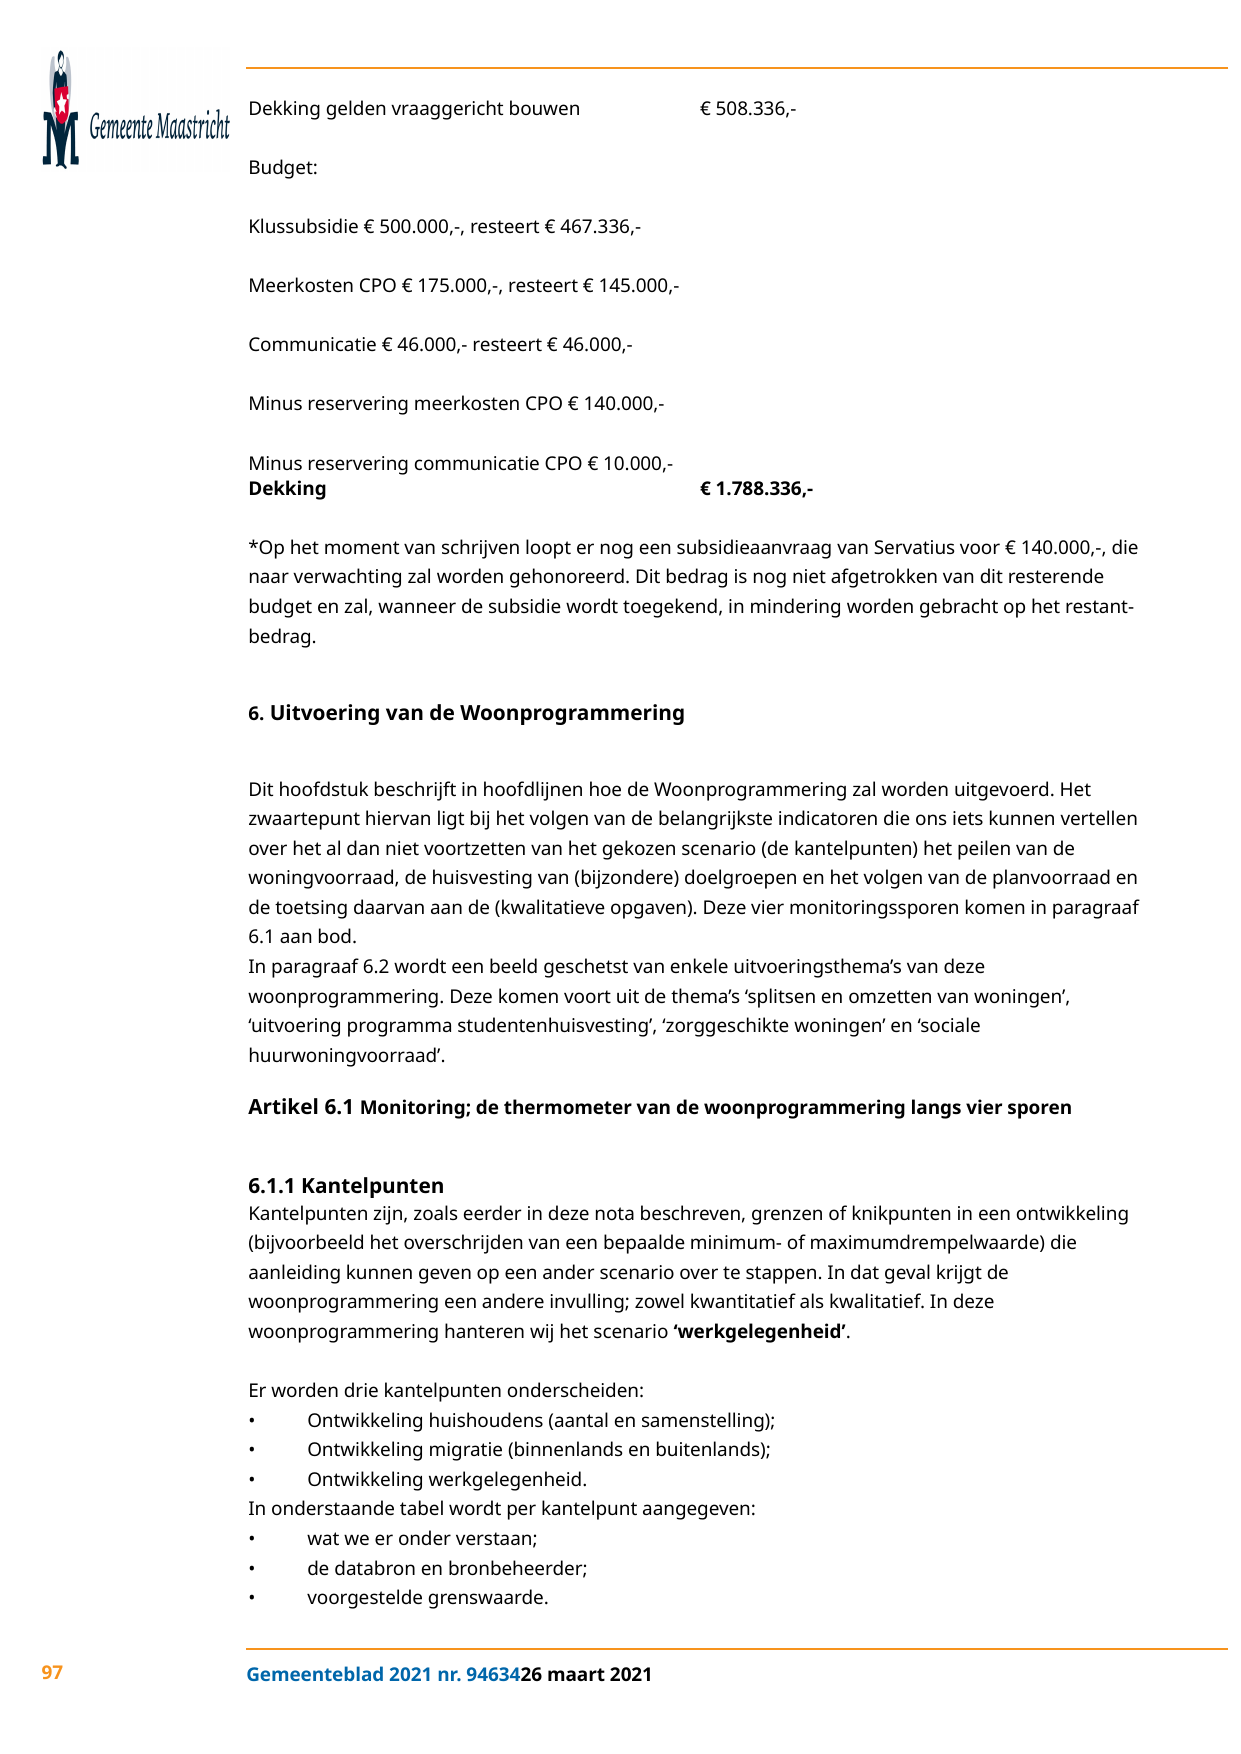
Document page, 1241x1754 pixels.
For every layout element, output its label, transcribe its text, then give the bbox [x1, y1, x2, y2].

table_cell Dekking gelden vraaggericht bouwen Budget: Klussubsidie € 500.000,-, resteert € 467.336,- Meerkosten CPO € 175.000,-, resteert € 145.000,- Communicatie € 46.000,- resteert € 46.000,- Minus reservering meerkosten CPO € 140.000,- Minus reservering communicatie CPO € 10.000,- [248, 95, 700, 476]
table_cell € 508.336,- [700, 95, 1152, 476]
text Artikel 6.1 Monitoring; de thermometer van de woonprogrammering langs vier sporen [248, 1092, 1152, 1121]
text 6. Uitvoering van de Woonprogrammering [248, 698, 1152, 726]
text In onderstaande tabel wordt per kantelpunt aangegeven: [248, 1496, 1152, 1521]
table_cell Dekking [248, 476, 700, 501]
list de databron en bronbeheerder; [248, 1555, 1152, 1580]
list Ontwikkeling huishoudens (aantal en samenstelling); [248, 1407, 1152, 1432]
list voorgestelde grenswaarde. [248, 1584, 1152, 1610]
list wat we er onder verstaan; [248, 1525, 1152, 1551]
table_cell € 1.788.336,- [700, 476, 1152, 501]
text In paragraaf 6.2 wordt een beeld geschetst van enkele uitvoeringsthema’s van deze woonprogrammering. Deze komen voort uit de thema’s ‘splitsen en omzetten van woningen’, ‘uitvoering programma studentenhuisvesting’, ‘zorggeschikte woningen’ en ‘sociale huurwoningvoorraad’. [248, 953, 1152, 1068]
text Kantelpunten zijn, zoals eerder in deze nota beschreven, grenzen of knikpunten in een ontwikkeling (bijvoorbeeld het overschrijden van een bepaalde minimum- of maximumdrempelwaarde) die aanleiding kunnen geven op een ander scenario over te stappen. In dat geval krijgt de woonprogrammering een andere invulling; zowel kwantitatief als kwalitatief. In deze woonprogrammering hanteren wij het scenario ‘werkgelegenheid’. [248, 1200, 1152, 1344]
text Er worden drie kantelpunten onderscheiden: [248, 1377, 1152, 1403]
text 6.1.1 Kantelpunten [248, 1171, 1152, 1200]
text *Op het moment van schrijven loopt er nog een subsidieaanvraag van Servatius voor € 140.000,-, die naar verwachting zal worden gehonoreerd. Dit bedrag is nog niet afgetrokken van dit resterende budget en zal, wanneer de subsidie wordt toegekend, in mindering worden gebracht op het restant-bedrag. [248, 534, 1152, 648]
text Dit hoofdstuk beschrijft in hoofdlijnen hoe de Woonprogrammering zal worden uitgevoerd. Het zwaartepunt hiervan ligt bij het volgen van de belangrijkste indicatoren die ons iets kunnen vertellen over het al dan niet voortzetten van het gekozen scenario (de kantelpunten) het peilen van de woningvoorraad, de huisvesting van (bijzondere) doelgroepen en het volgen van de planvoorraad en de toetsing daarvan aan de (kwalitatieve opgaven). Deze vier monitoringssporen komen in paragraaf 6.1 aan bod. [248, 776, 1152, 949]
picture [41, 47, 231, 172]
list Ontwikkeling migratie (binnenlands en buitenlands); [248, 1436, 1152, 1462]
list Ontwikkeling werkgelegenheid. [248, 1466, 1152, 1492]
